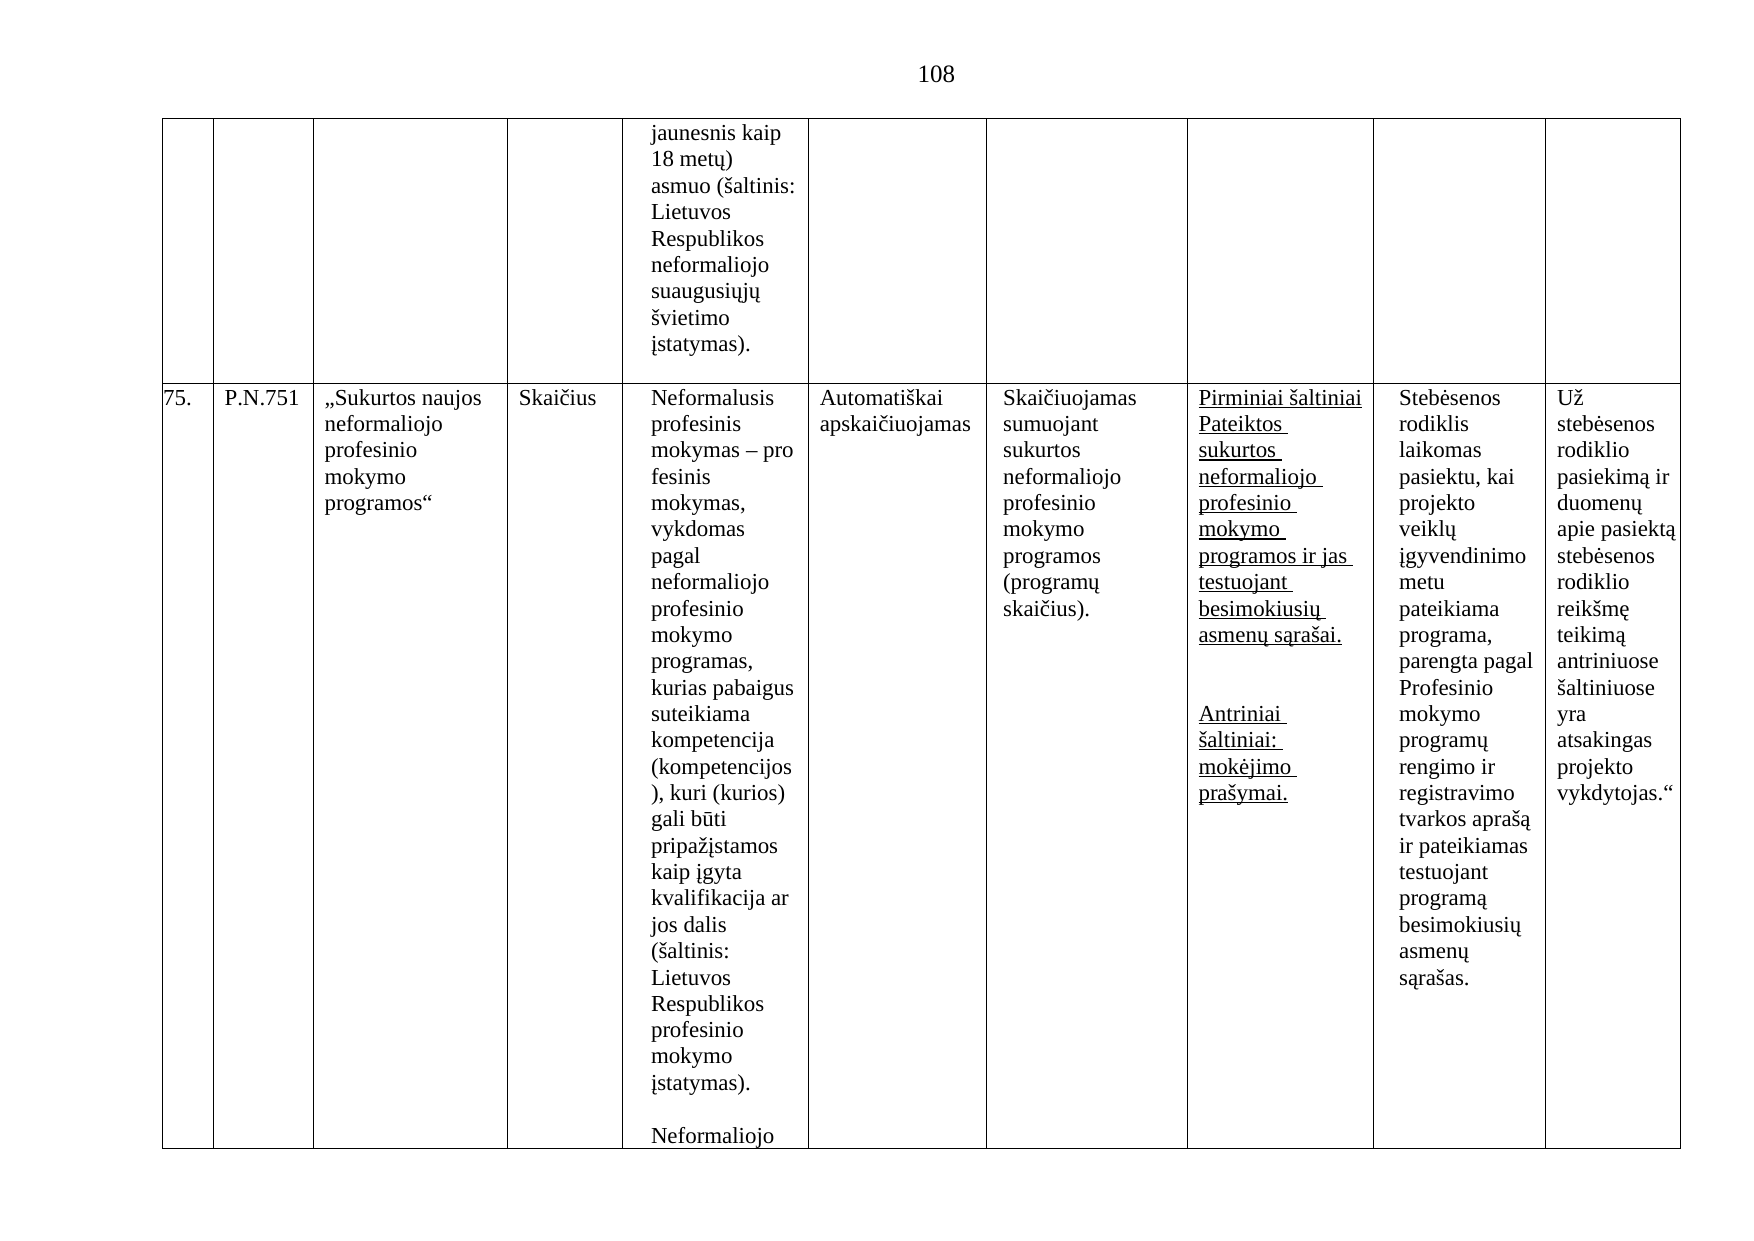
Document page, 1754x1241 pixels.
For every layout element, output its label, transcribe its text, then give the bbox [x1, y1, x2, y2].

table_cell „Sukurtos naujos neformaliojo profesinio mokymo programos“ [314, 384, 507, 1148]
table_cell [314, 119, 507, 383]
table_cell Pirminiai šaltiniai Pateiktos sukurtos neformaliojo profesinio mokymo programos ir jas testuojant besimokiusių asmenų sąrašai. Antriniai šaltiniai: mokėjimo prašymai. [1188, 384, 1373, 1148]
table_cell [508, 119, 622, 383]
table_cell Neformalusis profesinis mokymas – profesinis mokymas, vykdomas pagal neformaliojo profesinio mokymo programas, kurias pabaigus suteikiama kompetencija (kompetencijos), kuri (kurios) gali būti pripažįstamos kaip įgyta kvalifikacija ar jos dalis (šaltinis: Lietuvos Respublikos profesinio mokymo įstatymas). Neformaliojo [623, 384, 808, 1148]
table_cell [1374, 119, 1545, 383]
table_cell Automatiškai apskaičiuojamas [809, 384, 986, 1148]
table_cell Stebėsenos rodiklis laikomas pasiektu, kai projekto veiklų įgyvendinimo metu pateikiama programa, parengta pagal Profesinio mokymo programų rengimo ir registravimo tvarkos aprašą ir pateikiamas testuojant programą besimokiusių asmenų sąrašas. [1374, 384, 1545, 1148]
table_cell Skaičiuojamas sumuojant sukurtos neformaliojo profesinio mokymo programos (programų skaičius). [987, 384, 1187, 1148]
table_cell Už stebėsenos rodiklio pasiekimą ir duomenų apie pasiektą stebėsenos rodiklio reikšmę teikimą antriniuose šaltiniuose yra atsakingas projekto vykdytojas.“ [1546, 384, 1680, 1148]
table_cell 75. [163, 384, 213, 1148]
table_cell [1188, 119, 1373, 383]
table_cell P.N.751 [214, 384, 313, 1148]
table_cell jaunesnis kaip 18 metų) asmuo (šaltinis: Lietuvos Respublikos neformaliojo suaugusiųjų švietimo įstatymas). [623, 119, 808, 383]
table_cell [987, 119, 1187, 383]
table_cell [163, 119, 213, 383]
table_cell [1546, 119, 1680, 383]
table_cell [214, 119, 313, 383]
table_cell [809, 119, 986, 383]
table_cell Skaičius [508, 384, 622, 1148]
